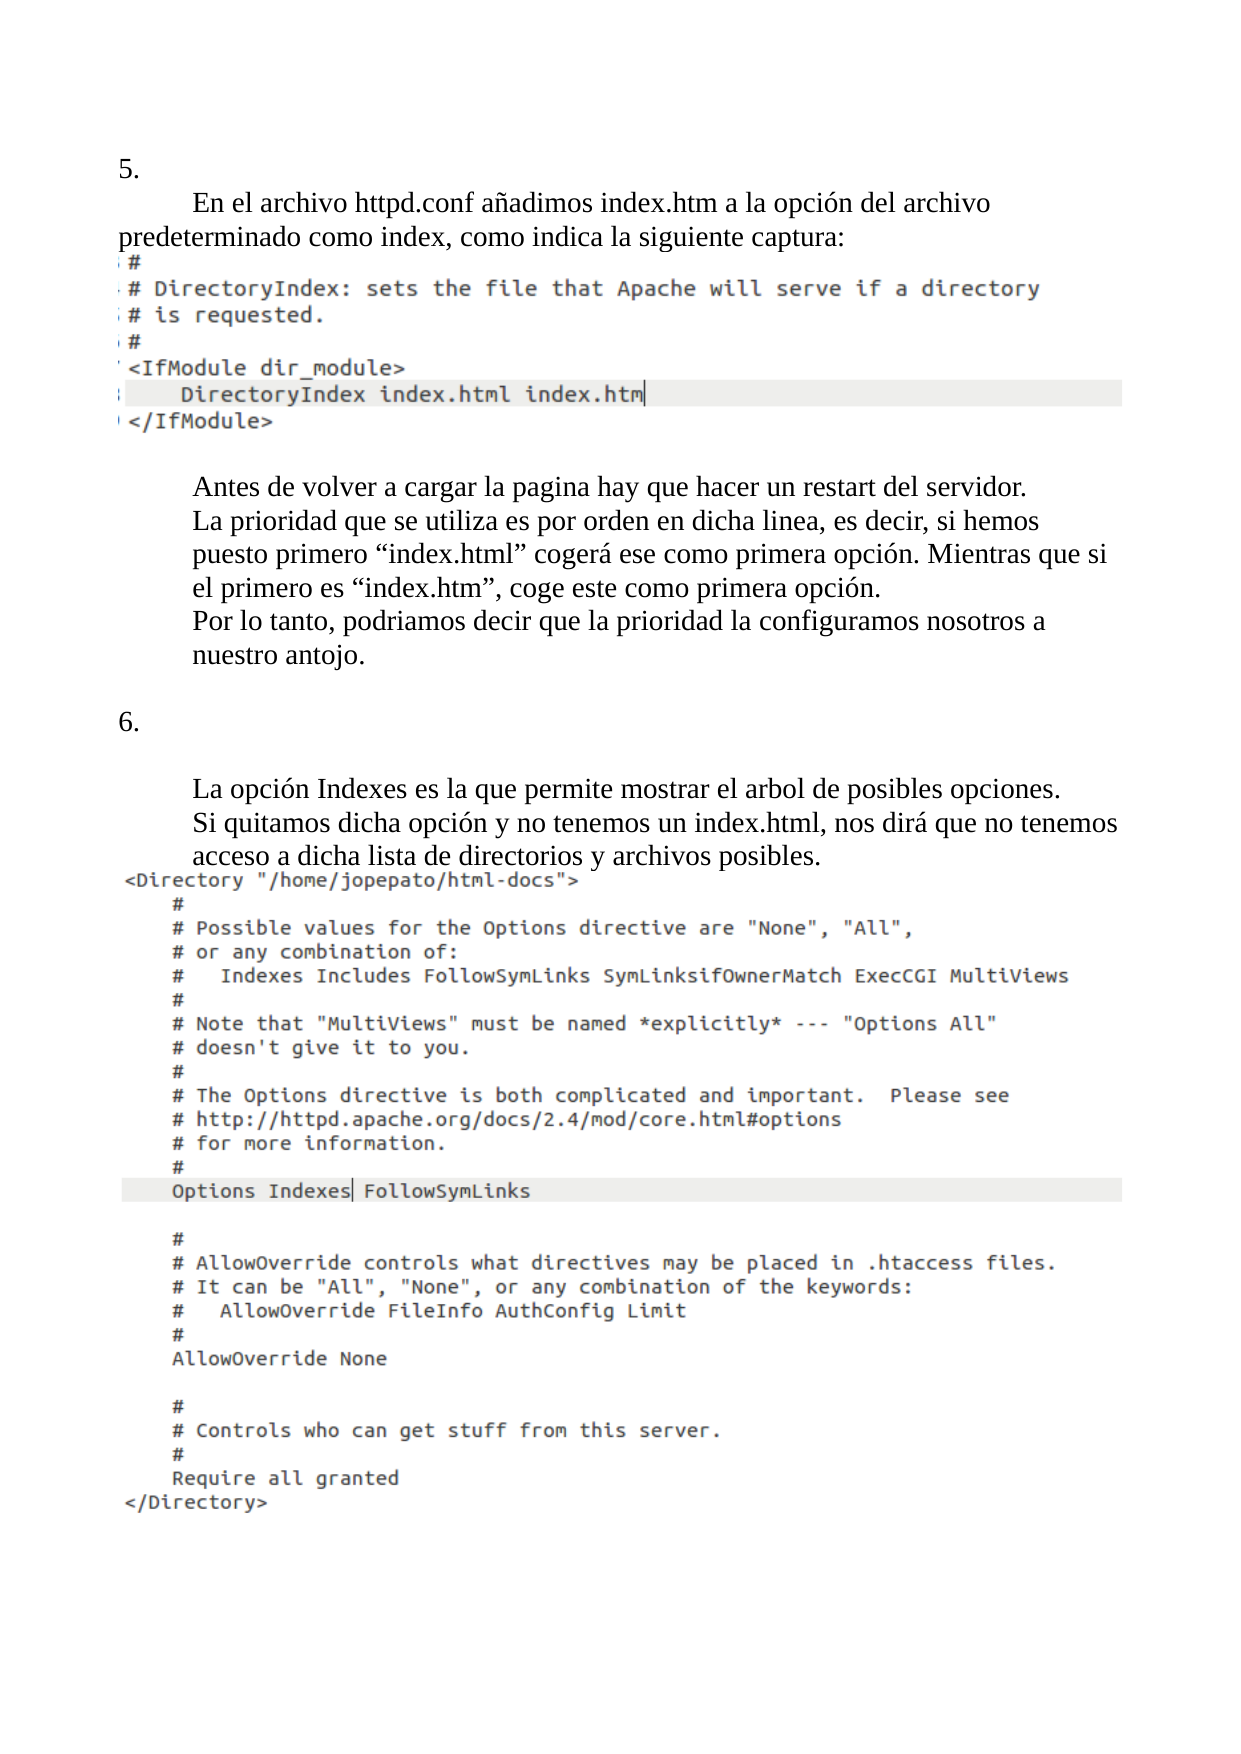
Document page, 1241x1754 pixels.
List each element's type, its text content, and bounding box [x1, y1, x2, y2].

text En el archivo httpd.conf añadimos index.htm a la opción del archivo predeterminado como index, como indica la siguiente captura: [118, 185, 1122, 252]
picture [118, 252, 1123, 436]
text La opción Indexes es la que permite mostrar el arbol de posibles opciones. [118, 771, 1122, 805]
text 5. [118, 152, 1122, 185]
text Si quitamos dicha opción y no tenemos un index.html, nos dirá que no tenemos acceso a dicha lista de directorios y archivos posibles. [118, 805, 1122, 871]
text Antes de volver a cargar la pagina hay que hacer un restart del servidor. [118, 469, 1122, 503]
picture [118, 871, 1123, 1517]
text La prioridad que se utiliza es por orden en dicha linea, es decir, si hemos puesto primero “index.html” cogerá ese como primera opción. Mientras que si el primero es “index.htm”, coge este como primera opción. [118, 503, 1122, 603]
text 6. [118, 704, 1122, 738]
text Por lo tanto, podriamos decir que la prioridad la configuramos nosotros a nuestro antojo. [118, 603, 1122, 671]
